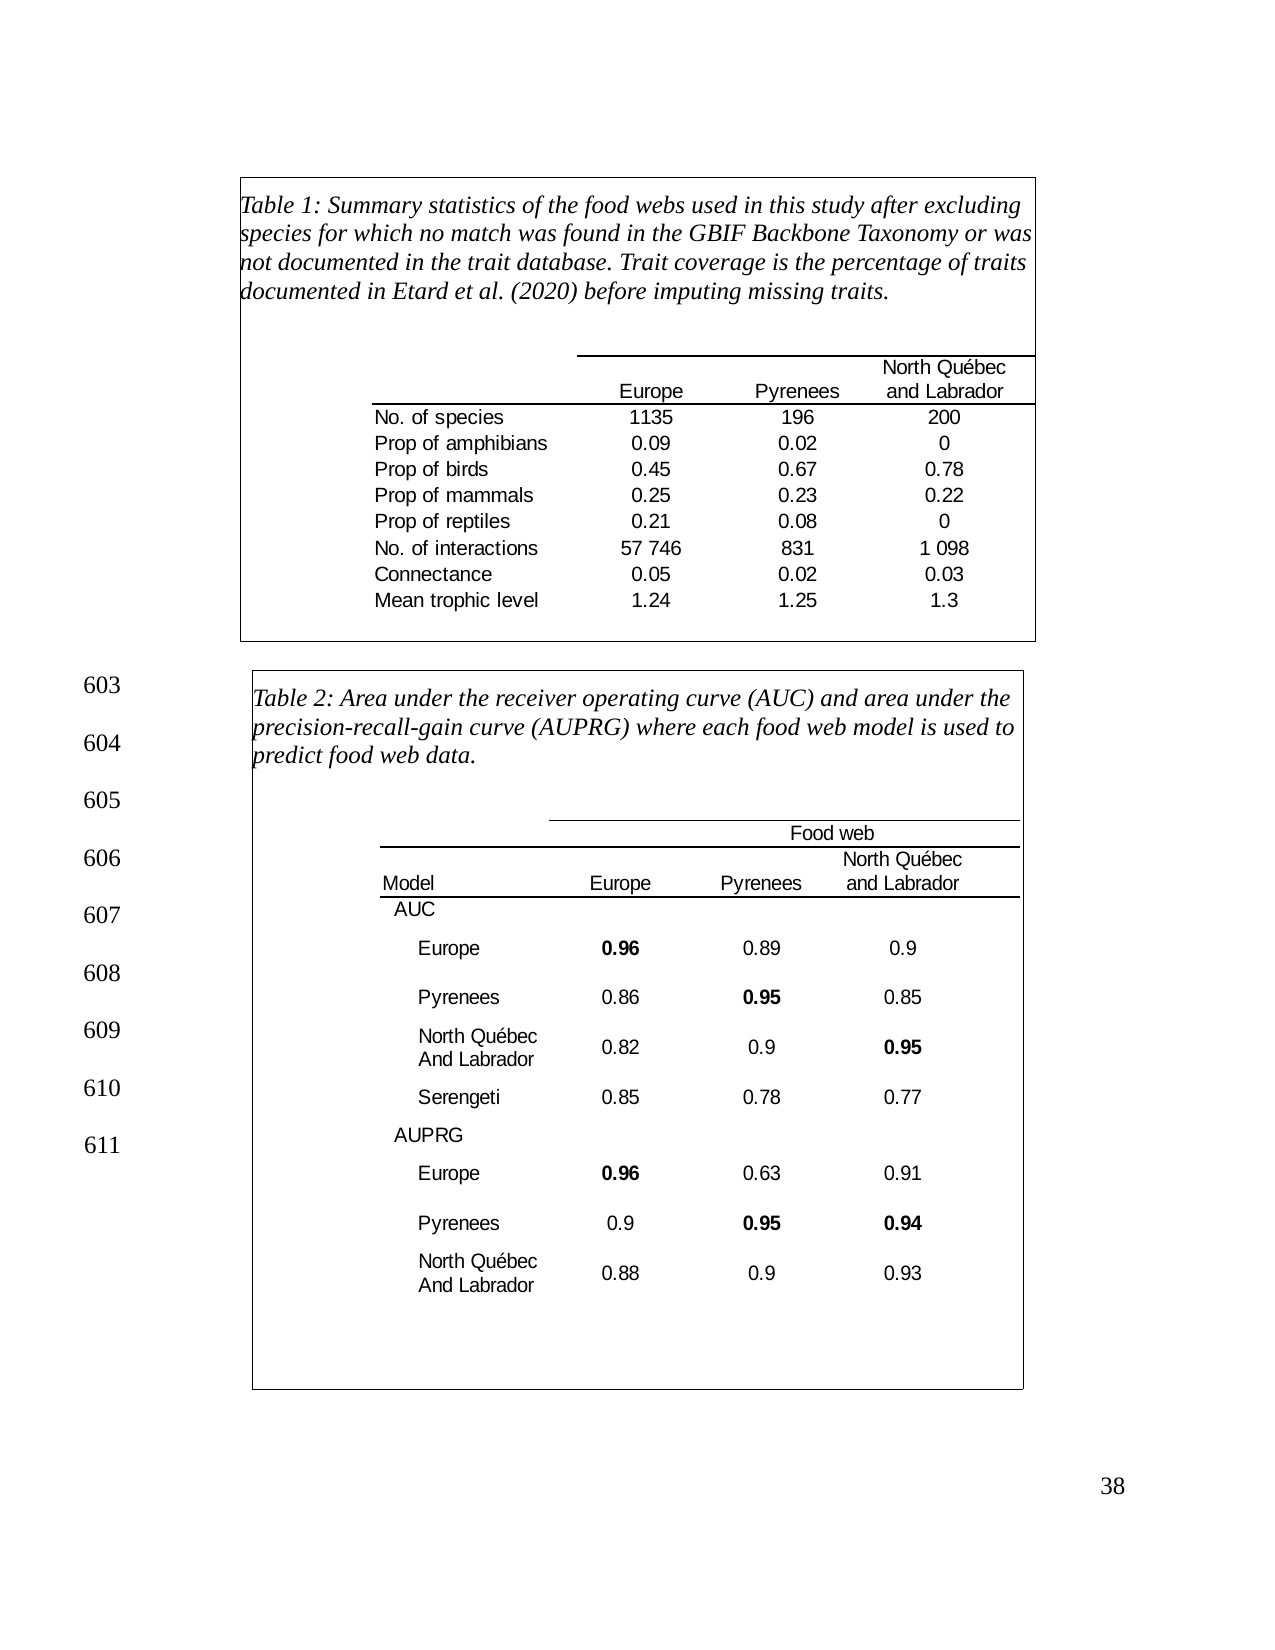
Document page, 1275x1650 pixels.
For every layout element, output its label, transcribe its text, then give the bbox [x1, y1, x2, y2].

text Table 2: Area under the receiver operating curve (AUC) and area under the precision-recall-gain curve (AUPRG) where each food web model is used to predict food web data. [253, 683, 1023, 769]
text Table 1: Summary statistics of the food webs used in this study after excluding species for which no match was found in the GBIF Backbone Taxonomy or was not documented in the trait database. Trait coverage is the percentage of traits documented in Etard et al. (2020) before imputing missing traits. [241, 190, 1035, 305]
